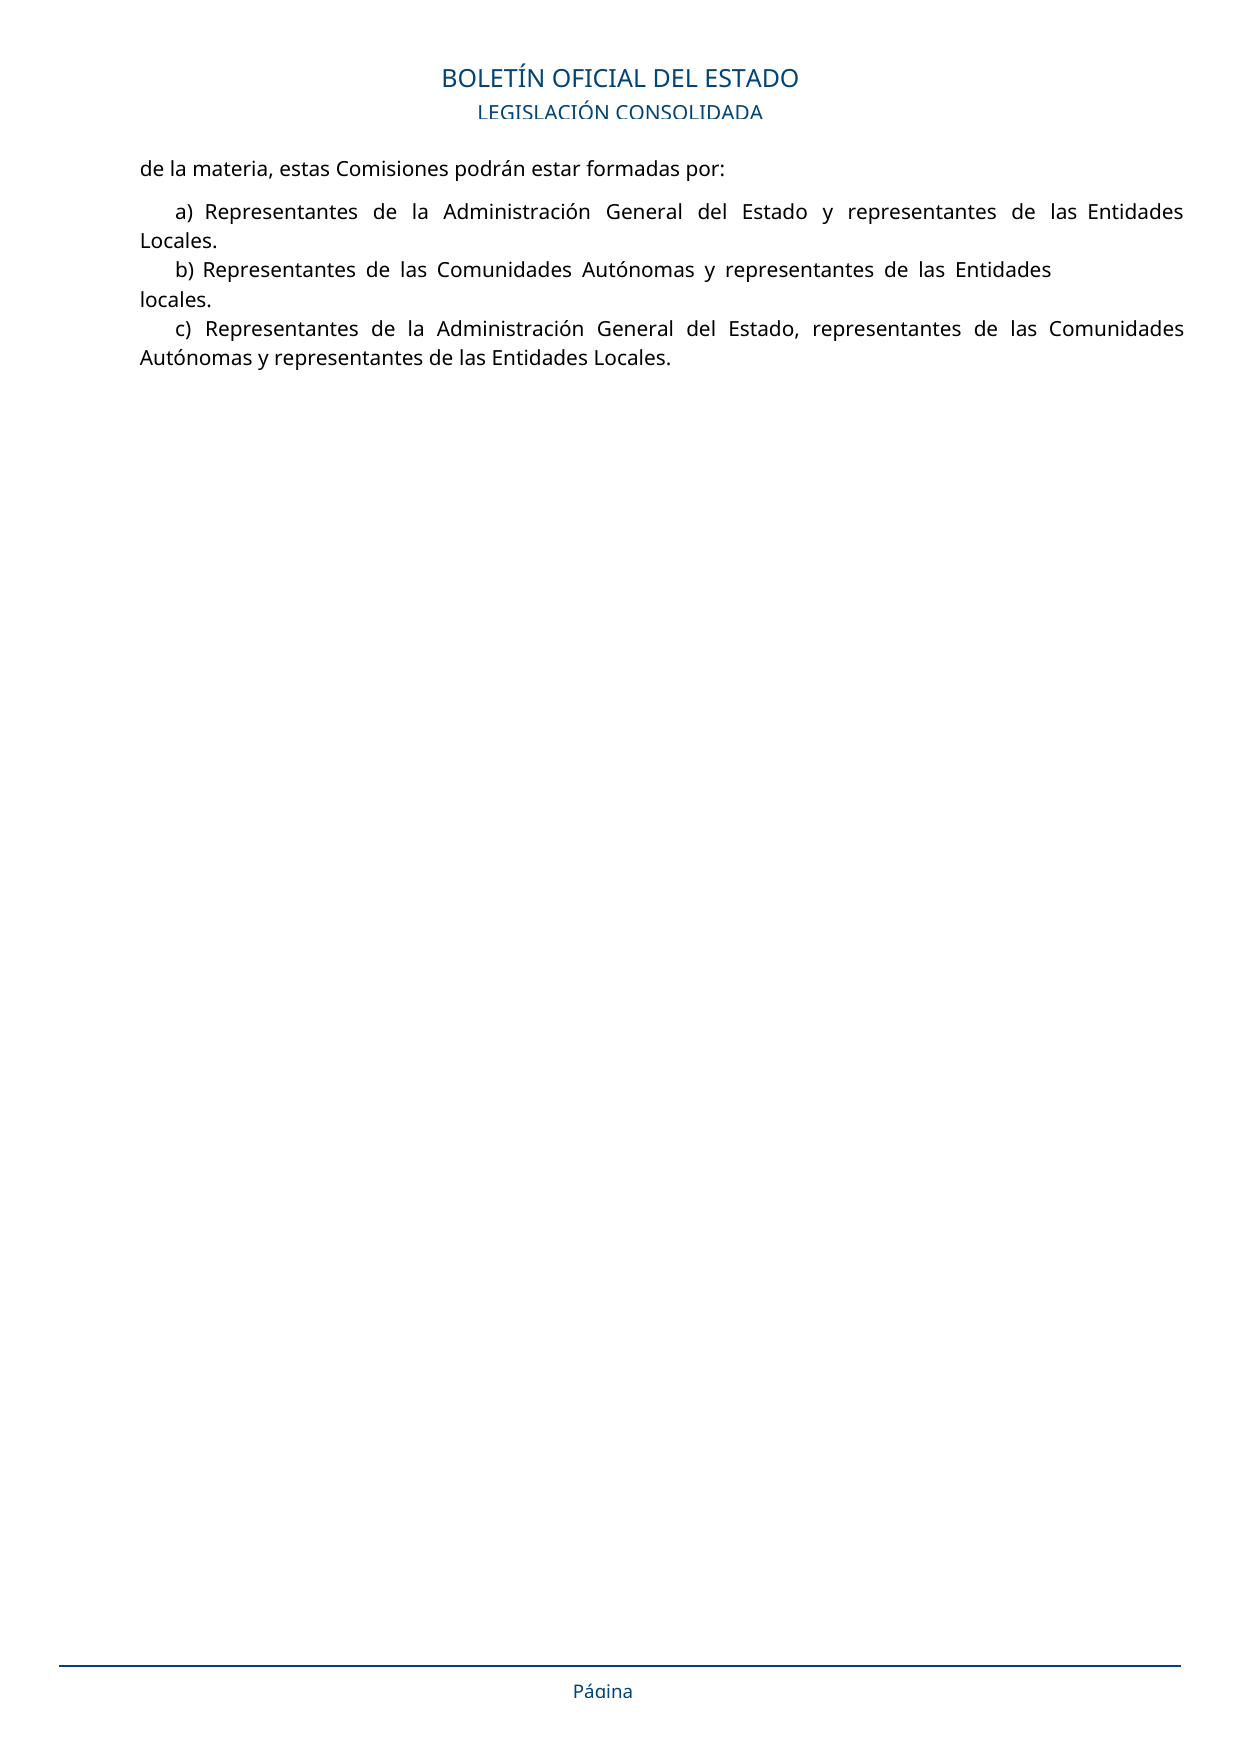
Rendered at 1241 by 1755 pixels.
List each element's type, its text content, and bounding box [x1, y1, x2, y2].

list Representantes de la Administración General del Estado y representantes de las Entidades Locales. [139, 197, 1184, 254]
list Representantes de las Comunidades Autónomas y representantes de las Entidades locales. [139, 255, 1052, 313]
list Representantes de la Administración General del Estado, representantes de las Comunidades Autónomas y representantes de las Entidades Locales. [139, 314, 1184, 372]
list de la materia, estas Comisiones podrán estar formadas por: [139, 154, 1052, 183]
